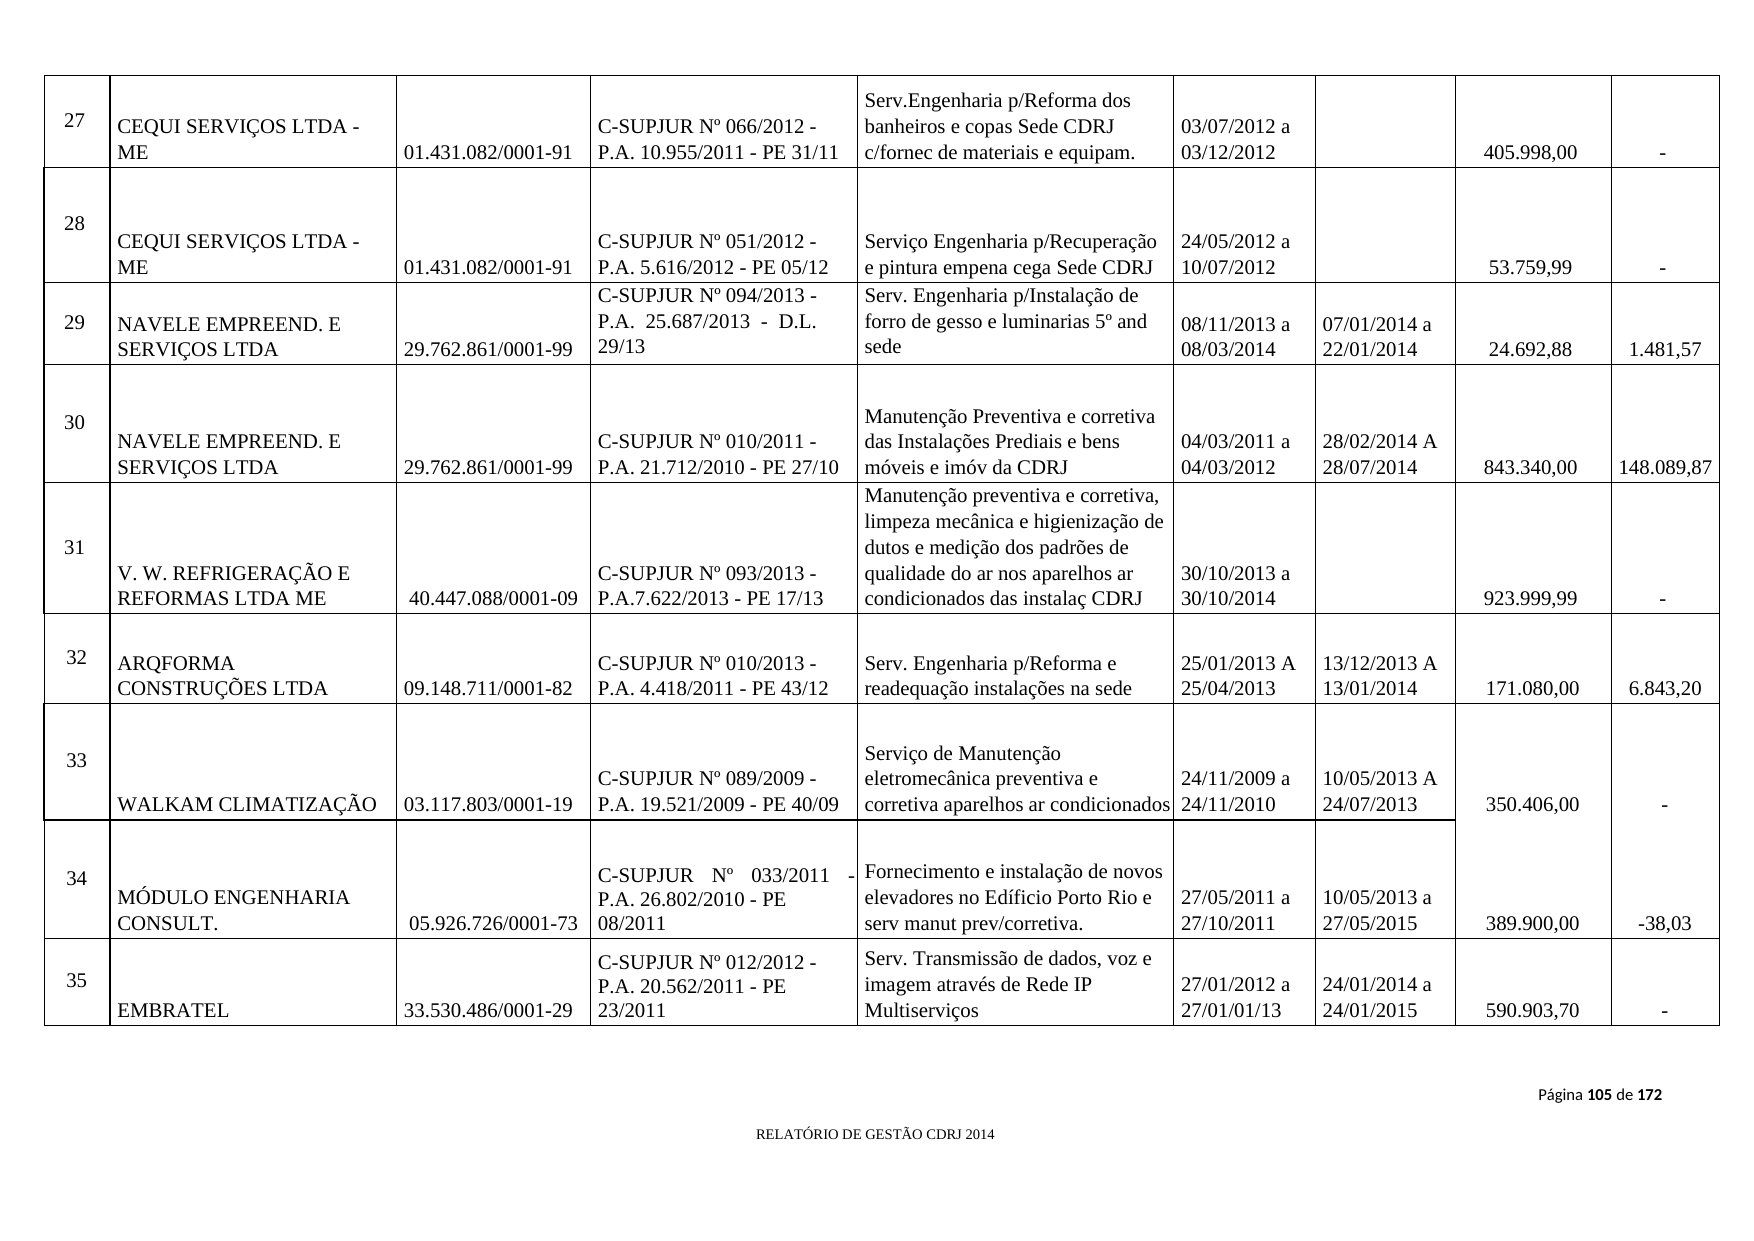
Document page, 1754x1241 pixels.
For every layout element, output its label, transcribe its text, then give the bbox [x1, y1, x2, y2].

table_cell C-SUPJUR Nº 012/2012 - P.A. 20.562/2011 - PE 23/2011 [591, 939, 857, 1025]
table_cell 35 [45, 939, 109, 1025]
table_cell 350.406,00 [1456, 704, 1611, 819]
table_cell [1316, 483, 1455, 613]
table_cell 25/01/2013 A 25/04/2013 [1174, 614, 1315, 703]
table_cell V. W. REFRIGERAÇÃO E REFORMAS LTDA ME [111, 483, 396, 613]
table_cell Serviço Engenharia p/Recuperação e pintura empena cega Sede CDRJ [858, 168, 1173, 282]
table_cell 29 [45, 283, 109, 364]
table_cell ARQFORMA CONSTRUÇÕES LTDA [111, 614, 396, 703]
table_cell 32 [45, 614, 109, 703]
table_cell 13/12/2013 A 13/01/2014 [1316, 614, 1455, 703]
table_cell [1316, 76, 1455, 167]
table_cell 05.926.726/0001-73 [397, 821, 590, 938]
table_cell 389.900,00 [1456, 820, 1611, 938]
table_cell Serviço de Manutenção eletromecânica preventiva e corretiva aparelhos ar condicionados [858, 704, 1173, 819]
table_cell 29.762.861/0001-99 [397, 365, 590, 482]
table_cell 405.998,00 [1456, 76, 1611, 167]
table_cell 10/05/2013 a 27/05/2015 [1316, 821, 1455, 938]
table_cell - [1612, 168, 1719, 282]
table_cell 24/05/2012 a 10/07/2012 [1174, 168, 1315, 282]
table_cell WALKAM CLIMATIZAÇÃO [111, 704, 396, 819]
table_cell 01.431.082/0001-91 [397, 168, 590, 282]
table_cell 27/05/2011 a 27/10/2011 [1174, 821, 1315, 938]
table_cell C-SUPJUR Nº 066/2012 - P.A. 10.955/2011 - PE 31/11 [591, 76, 857, 167]
table_cell MÓDULO ENGENHARIA CONSULT. [111, 821, 396, 938]
table_cell Serv. Engenharia p/Reforma e readequação instalações na sede [858, 614, 1173, 703]
table_cell CEQUI SERVIÇOS LTDA - ME [111, 76, 396, 167]
table_cell 53.759,99 [1456, 168, 1611, 282]
table_cell NAVELE EMPREEND. E SERVIÇOS LTDA [111, 283, 396, 364]
table_cell 28 [45, 168, 109, 282]
table_cell - [1612, 483, 1719, 613]
table_cell CEQUI SERVIÇOS LTDA - ME [111, 168, 396, 282]
table_cell 29.762.861/0001-99 [397, 283, 590, 364]
table_cell 30 [45, 365, 109, 482]
table_cell 27/01/2012 a 27/01/01/13 [1174, 939, 1315, 1025]
table_cell Serv. Engenharia p/Instalação de forro de gesso e luminarias 5º and sede [858, 283, 1173, 364]
table_cell 01.431.082/0001-91 [397, 76, 590, 167]
table_cell 03/07/2012 a 03/12/2012 [1174, 76, 1315, 167]
table_cell NAVELE EMPREEND. E SERVIÇOS LTDA [111, 365, 396, 482]
table_cell 40.447.088/0001-09 [397, 483, 590, 613]
table_cell 08/11/2013 a 08/03/2014 [1174, 283, 1315, 364]
table_cell 24/11/2009 a 24/11/2010 [1174, 704, 1315, 819]
table_cell 09.148.711/0001-82 [397, 614, 590, 703]
table_cell 24/01/2014 a 24/01/2015 [1316, 939, 1455, 1025]
table_cell 33 [45, 704, 109, 819]
table_cell EMBRATEL [111, 939, 396, 1025]
table_cell 04/03/2011 a 04/03/2012 [1174, 365, 1315, 482]
table_cell - [1612, 704, 1719, 819]
table_cell 30/10/2013 a 30/10/2014 [1174, 483, 1315, 613]
table_cell 590.903,70 [1456, 939, 1611, 1025]
table_cell C-SUPJUR Nº 033/2011 - P.A. 26.802/2010 - PE 08/2011 [591, 821, 857, 938]
table_cell 1.481,57 [1612, 283, 1719, 364]
table_cell 34 [45, 821, 109, 938]
table_cell 03.117.803/0001-19 [397, 704, 590, 819]
table_cell [1316, 168, 1455, 282]
table_cell C-SUPJUR Nº 010/2013 - P.A. 4.418/2011 - PE 43/12 [591, 614, 857, 703]
table_cell 6.843,20 [1612, 614, 1719, 703]
table_cell Serv.Engenharia p/Reforma dos banheiros e copas Sede CDRJ c/fornec de materiais e equipam. [858, 76, 1173, 167]
table_cell 24.692,88 [1456, 283, 1611, 364]
table_cell Manutenção preventiva e corretiva, limpeza mecânica e higienização de dutos e medição dos padrões de qualidade do ar nos aparelhos ar condicionados das instalaç CDRJ [858, 483, 1173, 613]
table_cell - [1612, 76, 1719, 167]
table_cell 148.089,87 [1612, 365, 1719, 482]
table_cell C-SUPJUR Nº 093/2013 - P.A.7.622/2013 - PE 17/13 [591, 483, 857, 613]
table_cell 923.999,99 [1456, 483, 1611, 613]
table_cell 27 [45, 76, 109, 167]
table_cell 28/02/2014 A 28/07/2014 [1316, 365, 1455, 482]
table_cell 07/01/2014 a 22/01/2014 [1316, 283, 1455, 364]
table_cell C-SUPJUR Nº 089/2009 - P.A. 19.521/2009 - PE 40/09 [591, 704, 857, 819]
table_cell C-SUPJUR Nº 051/2012 - P.A. 5.616/2012 - PE 05/12 [591, 168, 857, 282]
table_cell 10/05/2013 A 24/07/2013 [1316, 704, 1455, 819]
table_cell C-SUPJUR Nº 094/2013 - P.A. 25.687/2013 - D.L. 29/13 [591, 283, 857, 364]
table_cell -38,03 [1612, 820, 1719, 938]
table_cell Manutenção Preventiva e corretiva das Instalações Prediais e bens móveis e imóv da CDRJ [858, 365, 1173, 482]
table_cell C-SUPJUR Nº 010/2011 - P.A. 21.712/2010 - PE 27/10 [591, 365, 857, 482]
table_cell 33.530.486/0001-29 [397, 939, 590, 1025]
table_cell Fornecimento e instalação de novos elevadores no Edíficio Porto Rio e serv manut prev/corretiva. [858, 821, 1173, 938]
table_cell 171.080,00 [1456, 614, 1611, 703]
table_cell 31 [45, 483, 109, 613]
table_cell - [1612, 939, 1719, 1025]
table_cell 843.340,00 [1456, 365, 1611, 482]
table_cell Serv. Transmissão de dados, voz e imagem através de Rede IP Multiserviços [858, 939, 1173, 1025]
